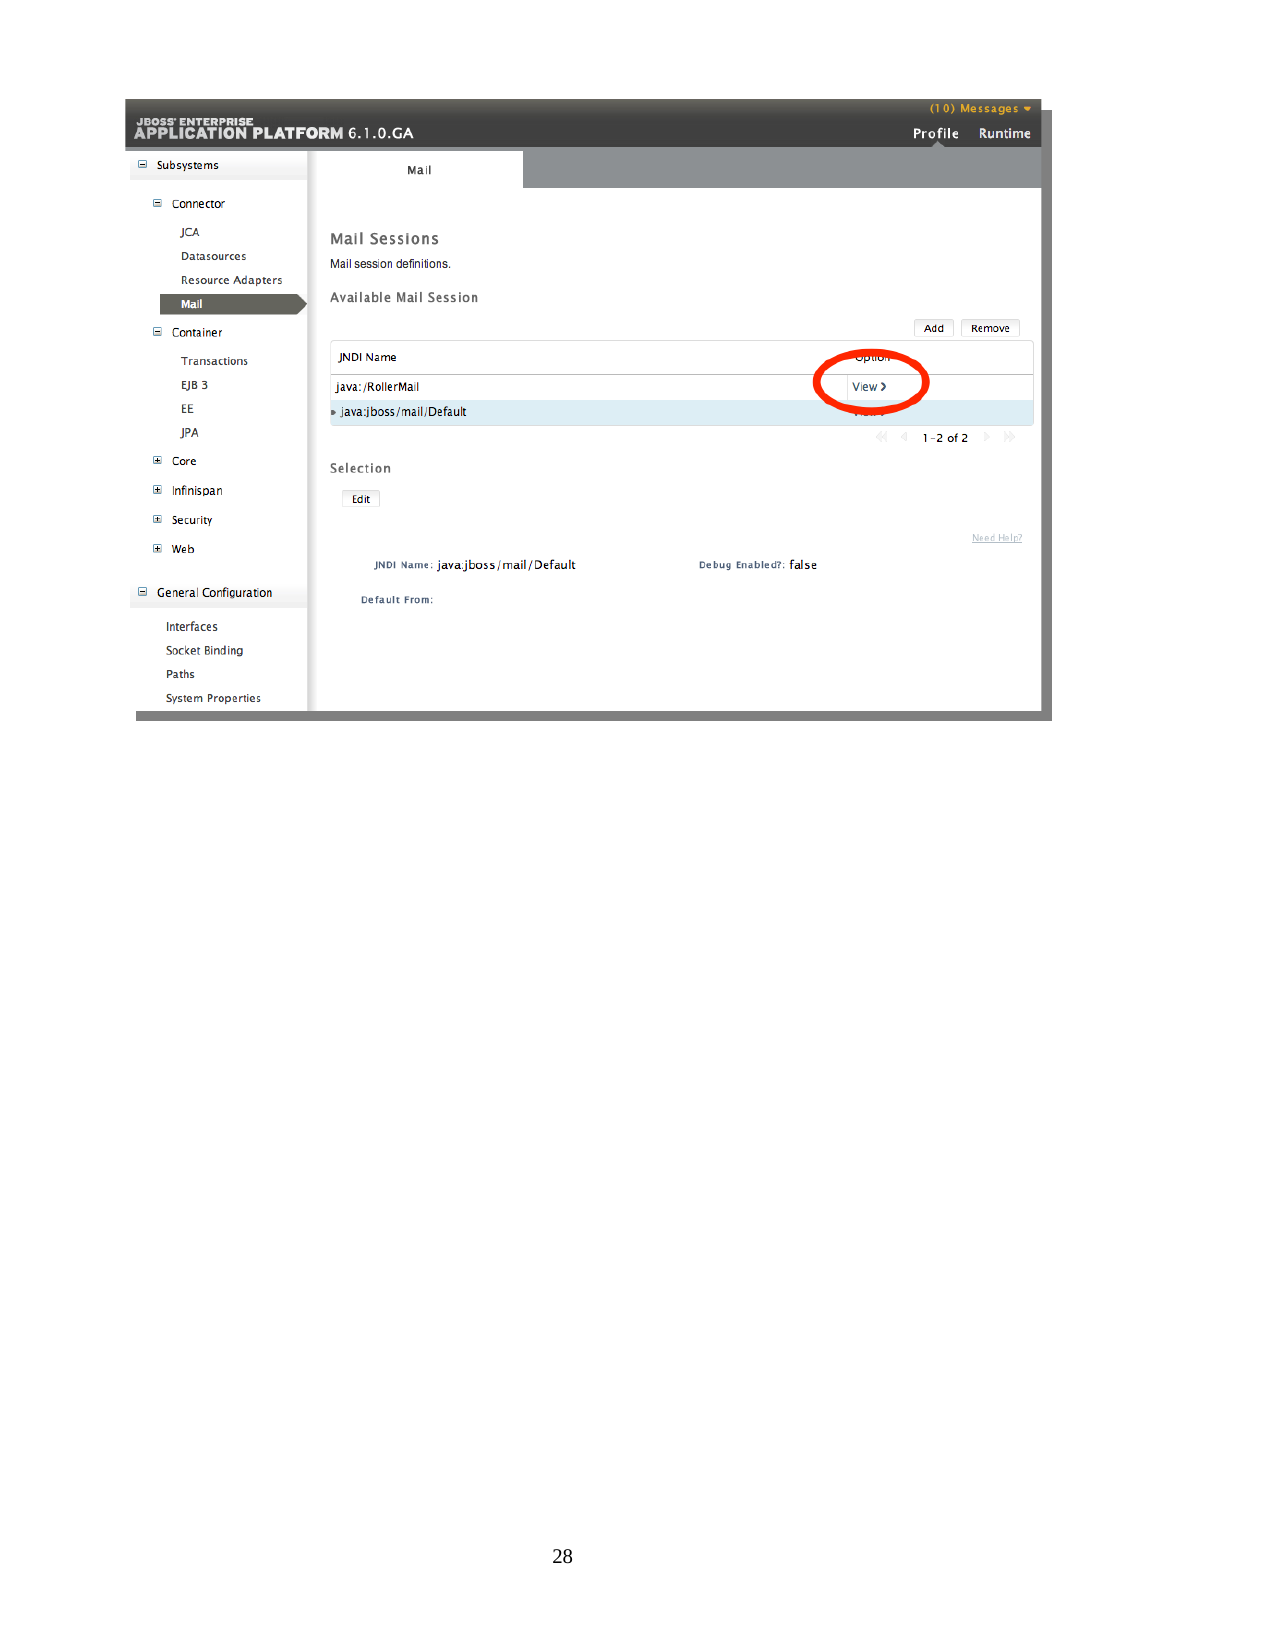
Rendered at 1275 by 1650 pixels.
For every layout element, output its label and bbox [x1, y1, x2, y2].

picture [125, 99, 1042, 711]
